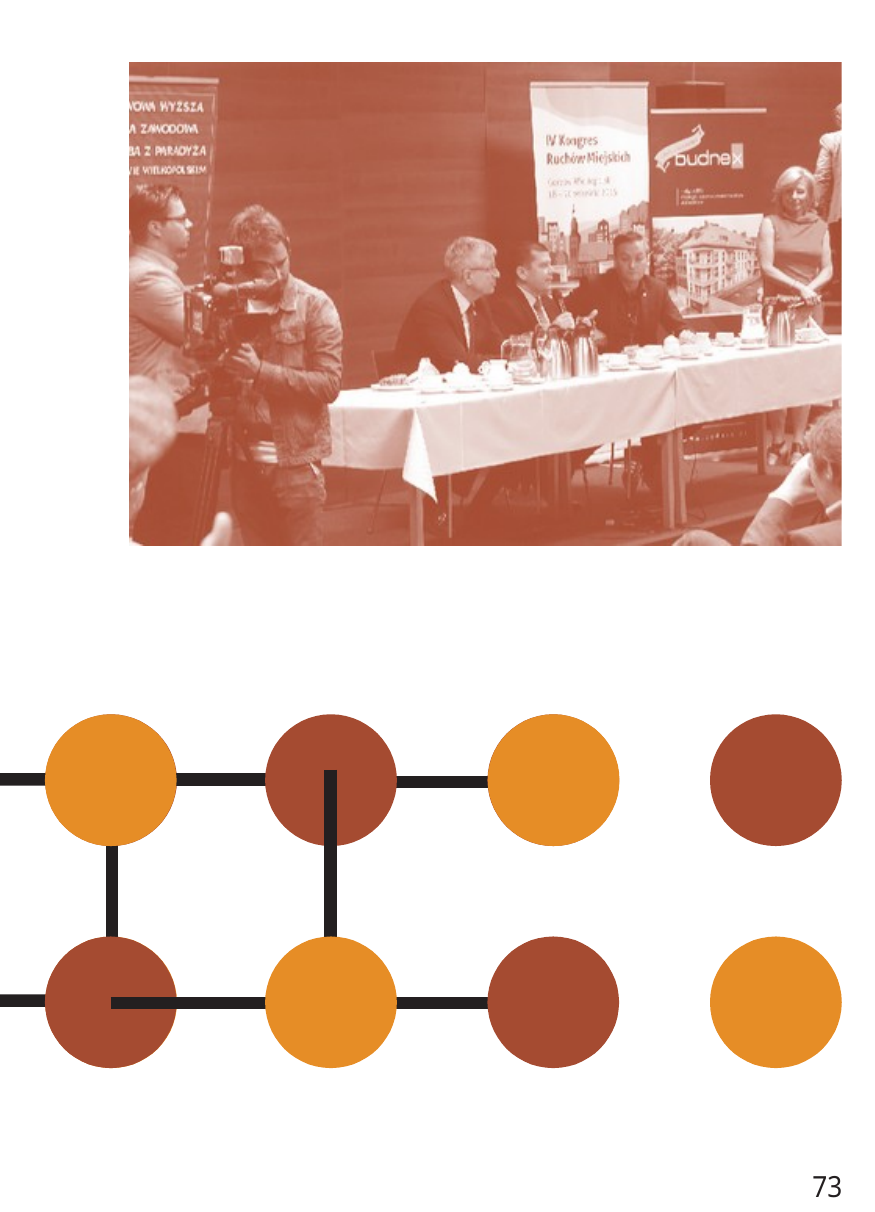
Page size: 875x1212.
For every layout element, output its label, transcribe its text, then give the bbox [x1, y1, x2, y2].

picture [129, 62, 842, 546]
text 73 [0, 1166, 842, 1206]
